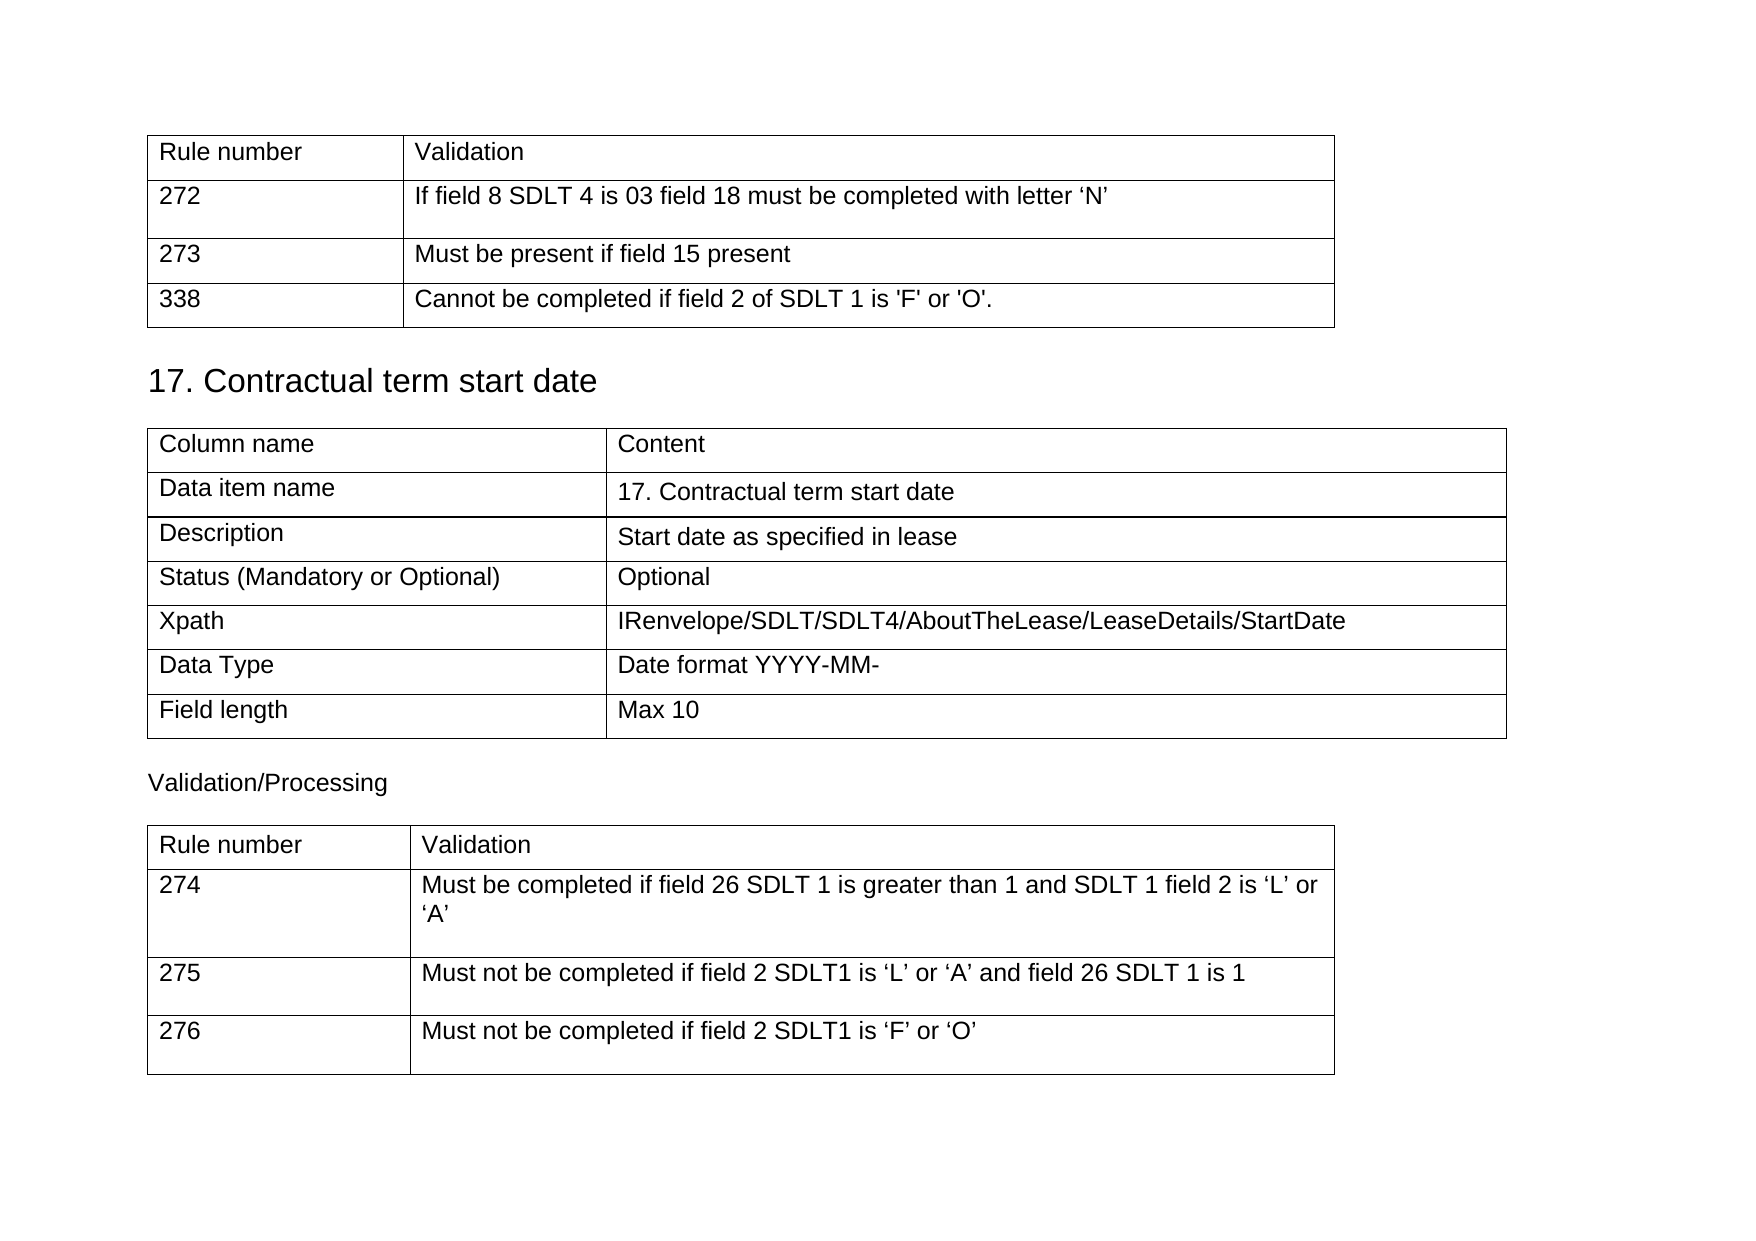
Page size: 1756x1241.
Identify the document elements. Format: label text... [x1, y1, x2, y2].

table_header Validation [411, 826, 1334, 869]
table_cell Field length [148, 695, 606, 738]
table_cell 17. Contractual term start date [607, 473, 1506, 516]
table_cell Data item name [148, 473, 606, 516]
table_cell Must be completed if field 26 SDLT 1 is greater than 1 and SDLT 1 field 2 is ‘L’ or ‘A’ [411, 870, 1334, 957]
table_cell Must not be completed if field 2 SDLT1 is ‘L’ or ‘A’ and field 26 SDLT 1 is 1 [411, 958, 1334, 1015]
table_header Rule number [148, 826, 410, 869]
table_cell Must be present if field 15 present [404, 239, 1334, 282]
table_cell If field 8 SDLT 4 is 03 field 18 must be completed with letter ‘N’ [404, 181, 1334, 238]
table_cell Start date as specified in lease [607, 518, 1506, 561]
table_cell 276 [148, 1016, 410, 1074]
table_header Column name [148, 429, 606, 472]
table_cell 274 [148, 870, 410, 957]
table_cell Xpath [148, 606, 606, 649]
table_cell Description [148, 518, 606, 561]
table_cell Must not be completed if field 2 SDLT1 is ‘F’ or ‘O’ [411, 1016, 1334, 1074]
text Validation/Processing [148, 768, 1515, 796]
table_cell Max 10 [607, 695, 1506, 738]
table_header Rule number [148, 136, 403, 180]
table_cell IRenvelope/SDLT/SDLT4/AboutTheLease/LeaseDetails/StartDate [607, 606, 1506, 649]
table_cell Data Type [148, 650, 606, 693]
table_cell Status (Mandatory or Optional) [148, 562, 606, 605]
table_cell 338 [148, 284, 403, 327]
table_header Content [607, 429, 1506, 472]
table_cell Cannot be completed if field 2 of SDLT 1 is 'F' or 'O'. [404, 284, 1334, 327]
table_cell 272 [148, 181, 403, 238]
table_cell 273 [148, 239, 403, 282]
table_cell Date format YYYY-MM- [607, 650, 1506, 693]
table_cell Optional [607, 562, 1506, 605]
table_header Validation [404, 136, 1334, 180]
subtitle 17. Contractual term start date [148, 361, 1515, 399]
table_cell 275 [148, 958, 410, 1015]
